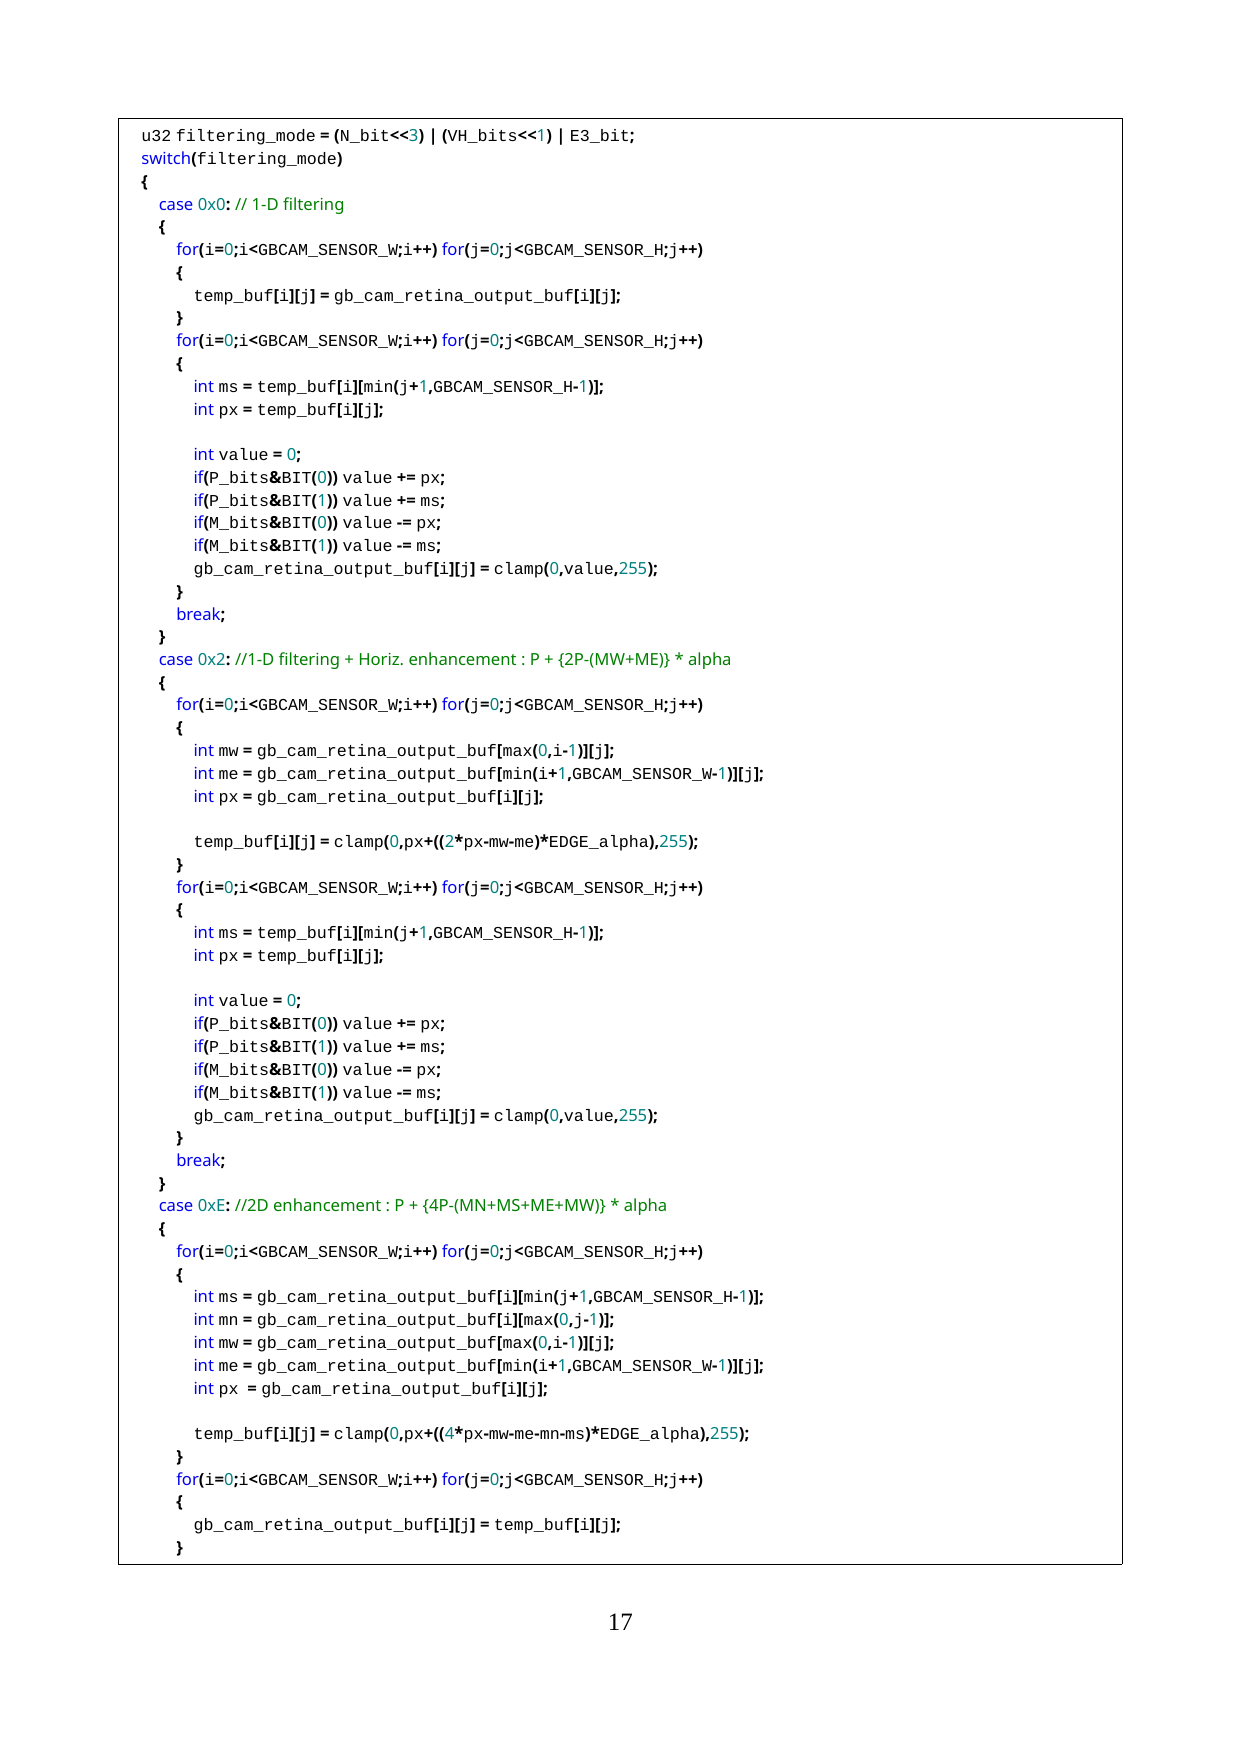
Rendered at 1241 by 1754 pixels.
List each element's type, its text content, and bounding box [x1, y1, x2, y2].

table_header u32 filtering_mode = (N_bit<<3) | (VH_bits<<1) | E3_bit; switch(filtering_mode) { case 0x0: // 1-D filtering { for(i=0;i<GBCAM_SENSOR_W;i++) for(j=0;j<GBCAM_SENSOR_H;j++) { temp_buf[i][j] = gb_cam_retina_output_buf[i][j]; } for(i=0;i<GBCAM_SENSOR_W;i++) for(j=0;j<GBCAM_SENSOR_H;j++) { int ms = temp_buf[i][min(j+1,GBCAM_SENSOR_H-1)]; int px = temp_buf[i][j]; int value = 0; if(P_bits&BIT(0)) value += px; if(P_bits&BIT(1)) value += ms; if(M_bits&BIT(0)) value -= px; if(M_bits&BIT(1)) value -= ms; gb_cam_retina_output_buf[i][j] = clamp(0,value,255); } break; } case 0x2: //1-D filtering + Horiz. enhancement : P + {2P-(MW+ME)} * alpha { for(i=0;i<GBCAM_SENSOR_W;i++) for(j=0;j<GBCAM_SENSOR_H;j++) { int mw = gb_cam_retina_output_buf[max(0,i-1)][j]; int me = gb_cam_retina_output_buf[min(i+1,GBCAM_SENSOR_W-1)][j]; int px = gb_cam_retina_output_buf[i][j]; temp_buf[i][j] = clamp(0,px+((2*px-mw-me)*EDGE_alpha),255); } for(i=0;i<GBCAM_SENSOR_W;i++) for(j=0;j<GBCAM_SENSOR_H;j++) { int ms = temp_buf[i][min(j+1,GBCAM_SENSOR_H-1)]; int px = temp_buf[i][j]; int value = 0; if(P_bits&BIT(0)) value += px; if(P_bits&BIT(1)) value += ms; if(M_bits&BIT(0)) value -= px; if(M_bits&BIT(1)) value -= ms; gb_cam_retina_output_buf[i][j] = clamp(0,value,255); } break; } case 0xE: //2D enhancement : P + {4P-(MN+MS+ME+MW)} * alpha { for(i=0;i<GBCAM_SENSOR_W;i++) for(j=0;j<GBCAM_SENSOR_H;j++) { int ms = gb_cam_retina_output_buf[i][min(j+1,GBCAM_SENSOR_H-1)]; int mn = gb_cam_retina_output_buf[i][max(0,j-1)]; int mw = gb_cam_retina_output_buf[max(0,i-1)][j]; int me = gb_cam_retina_output_buf[min(i+1,GBCAM_SENSOR_W-1)][j]; int px = gb_cam_retina_output_buf[i][j]; temp_buf[i][j] = clamp(0,px+((4*px-mw-me-mn-ms)*EDGE_alpha),255); } for(i=0;i<GBCAM_SENSOR_W;i++) for(j=0;j<GBCAM_SENSOR_H;j++) { gb_cam_retina_output_buf[i][j] = temp_buf[i][j]; } [119, 119, 1122, 1564]
